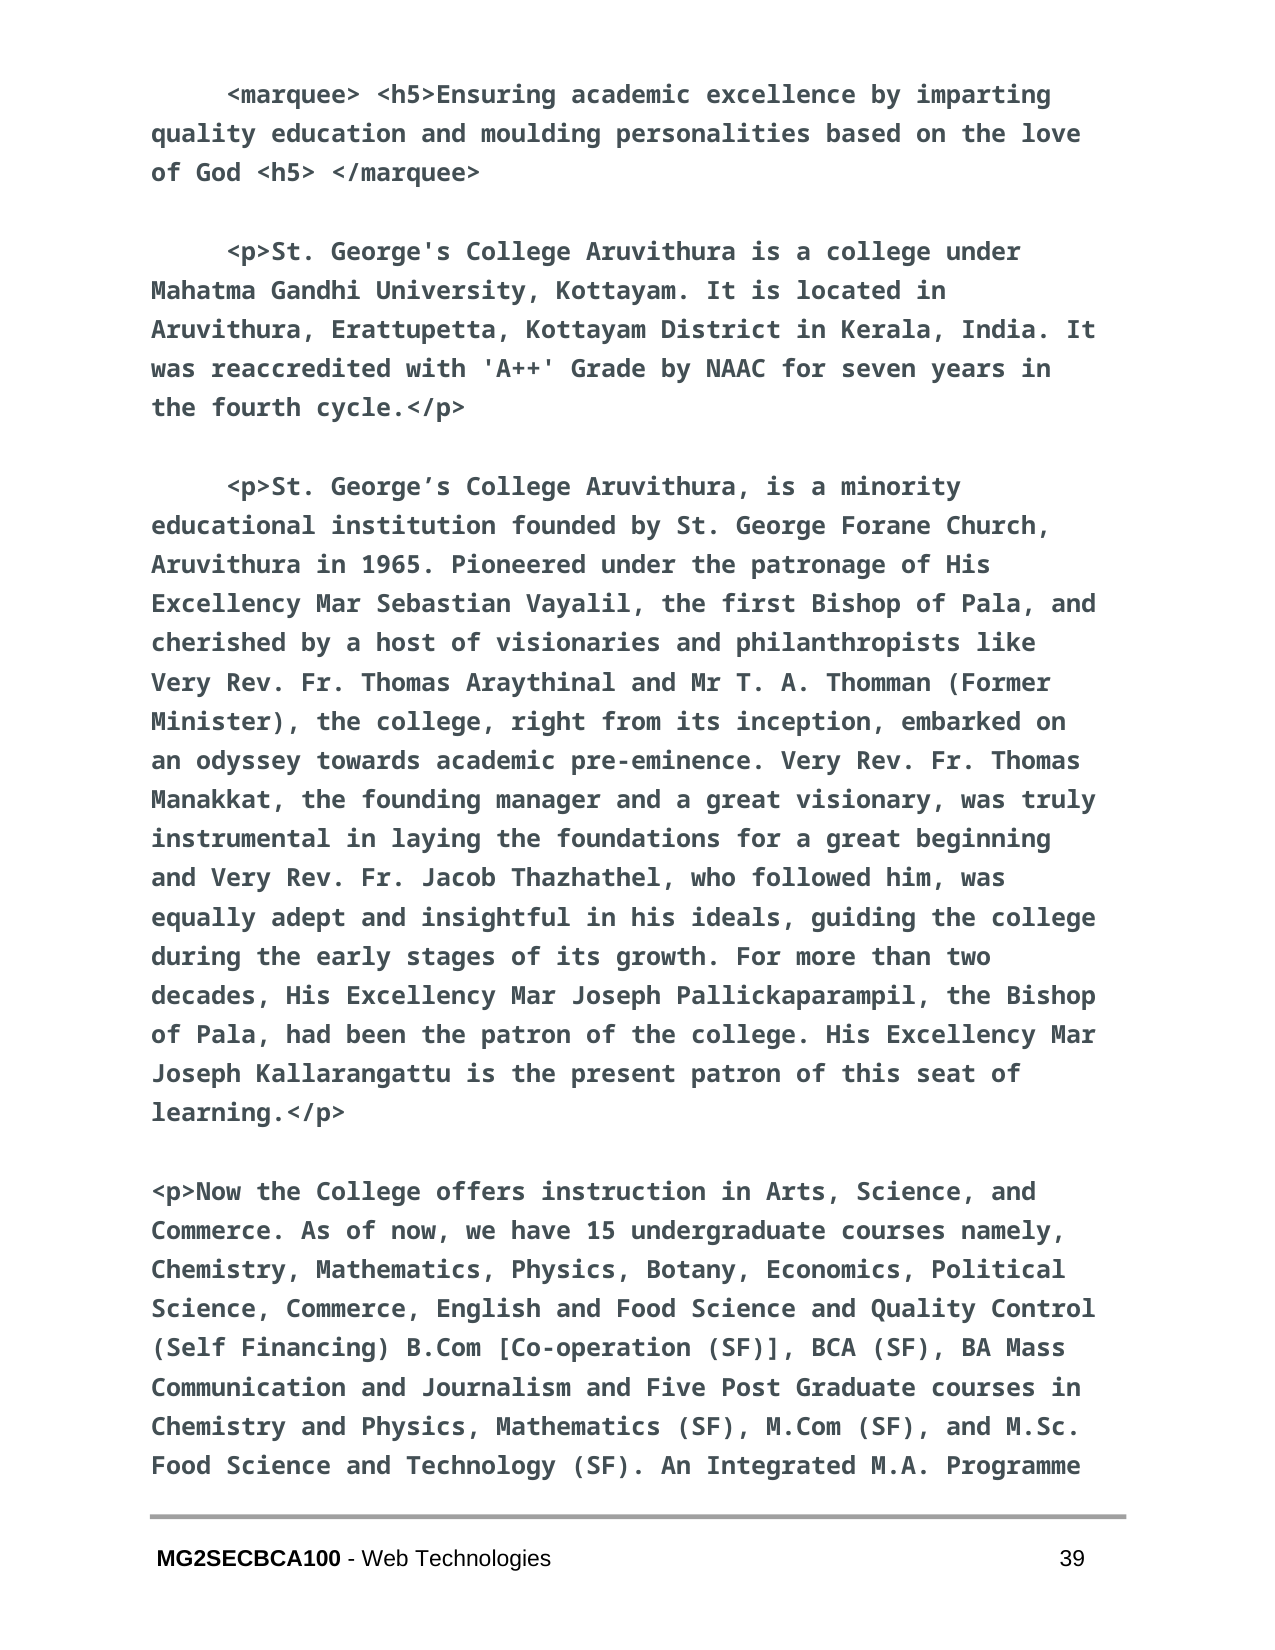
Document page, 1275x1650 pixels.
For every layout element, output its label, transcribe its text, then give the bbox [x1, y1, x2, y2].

table_header <marquee> <h5>Ensuring academic excellence by imparting quality education and moulding personalities based on the love of God <h5> </marquee> <p>St. George's College Aruvithura is a college under Mahatma Gandhi University, Kottayam. It is located in Aruvithura, Erattupetta, Kottayam District in Kerala, India. It was reaccredited with 'A++' Grade by NAAC for seven years in the fourth cycle.</p> <p>St. George’s College Aruvithura, is a minority educational institution founded by St. George Forane Church, Aruvithura in 1965. Pioneered under the patronage of His Excellency Mar Sebastian Vayalil, the first Bishop of Pala, and cherished by a host of visionaries and philanthropists like Very Rev. Fr. Thomas Araythinal and Mr T. A. Thomman (Former Minister), the college, right from its inception, embarked on an odyssey towards academic pre-eminence. Very Rev. Fr. Thomas Manakkat, the founding manager and a great visionary, was truly instrumental in laying the foundations for a great beginning and Very Rev. Fr. Jacob Thazhathel, who followed him, was equally adept and insightful in his ideals, guiding the college during the early stages of its growth. For more than two decades, His Excellency Mar Joseph Pallickaparampil, the Bishop of Pala, had been the patron of the college. His Excellency Mar Joseph Kallarangattu is the present patron of this seat of learning.</p> <p>Now the College offers instruction in Arts, Science, and Commerce. As of now, we have 15 undergraduate courses namely, Chemistry, Mathematics, Physics, Botany, Economics, Political Science, Commerce, English and Food Science and Quality Control (Self Financing) B.Com [Co-operation (SF)], BCA (SF), BA Mass Communication and Journalism and Five Post Graduate courses in Chemistry and Physics, Mathematics (SF), M.Com (SF), and M.Sc. Food Science and Technology (SF). An Integrated M.A. Programme [140, 38, 1110, 1482]
